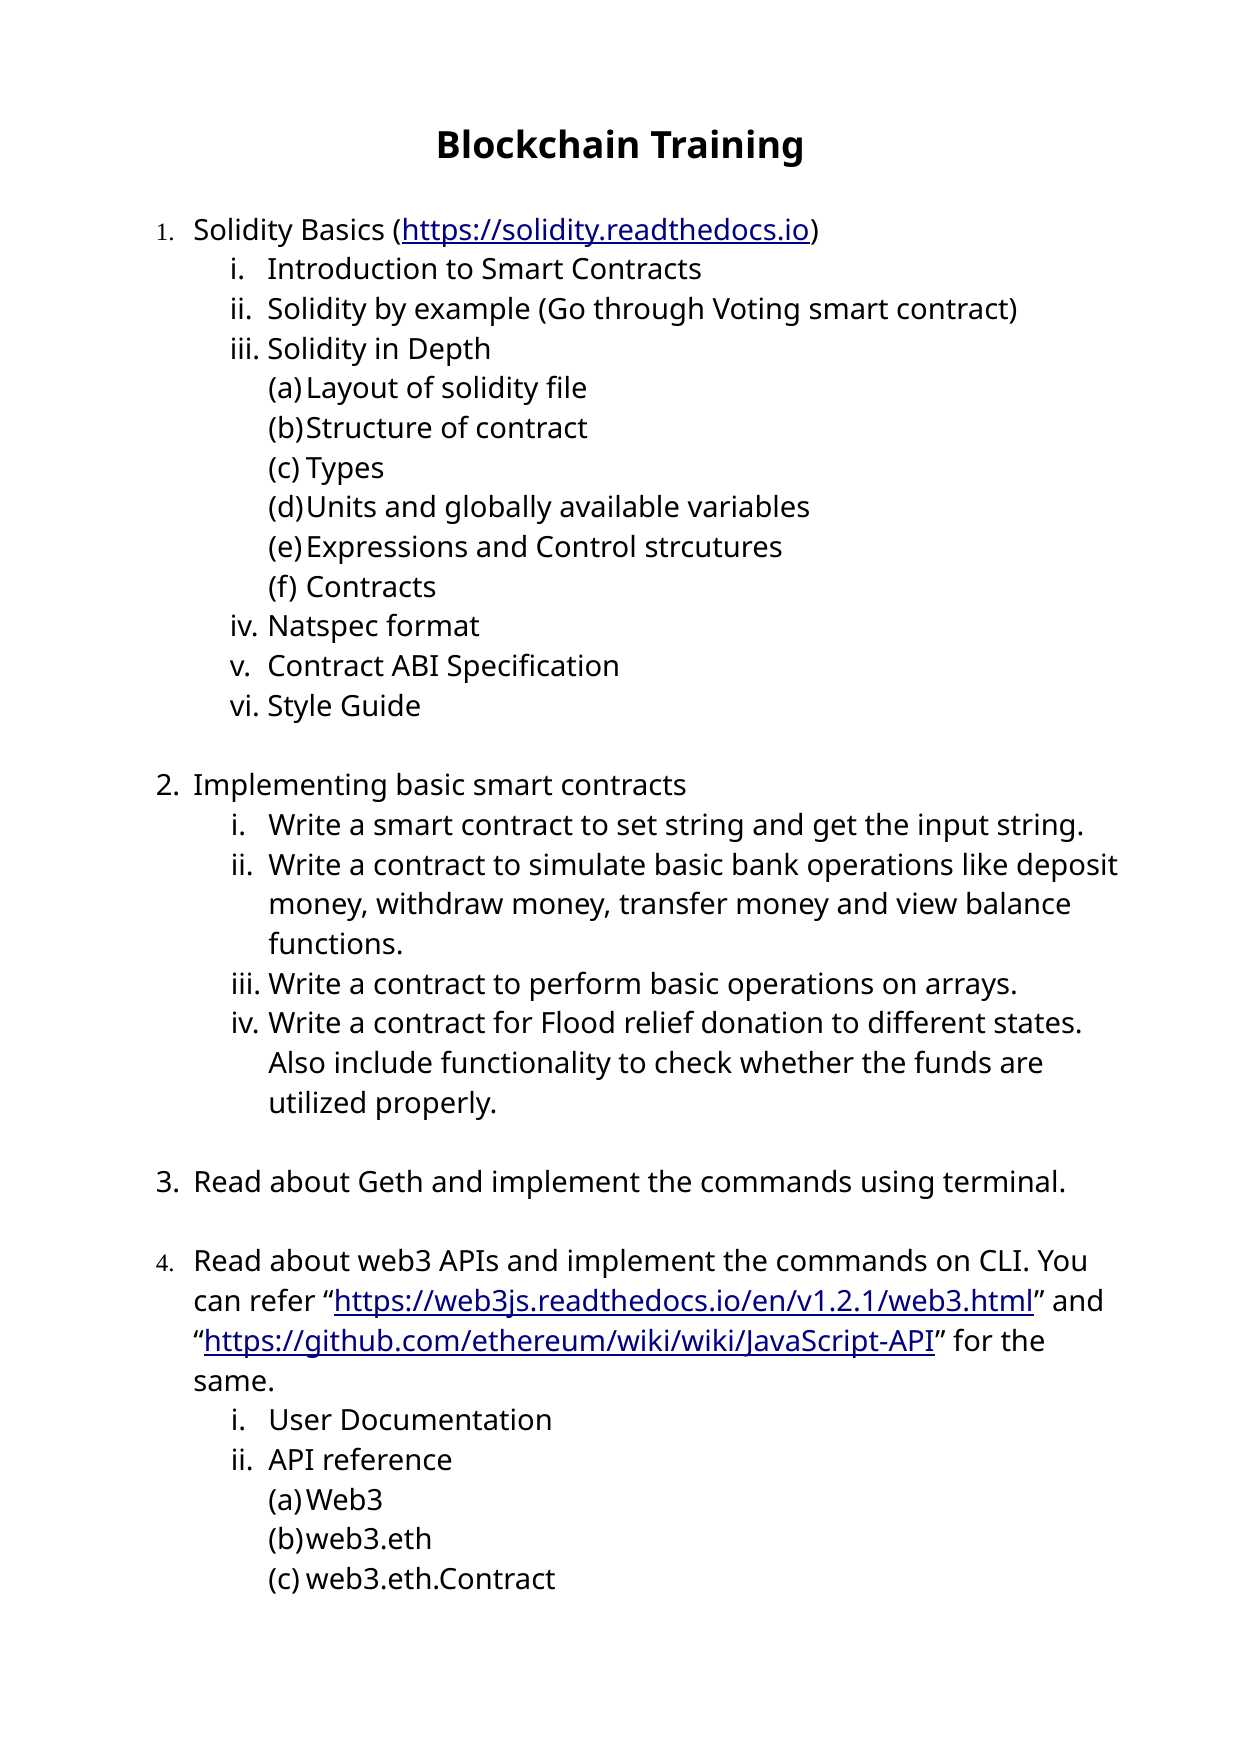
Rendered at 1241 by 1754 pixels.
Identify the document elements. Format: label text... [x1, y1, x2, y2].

list Read about Geth and implement the commands using terminal. [156, 1161, 1122, 1241]
list Write a contract to simulate basic bank operations like deposit money, withdraw money, transfer money and view balance functions. [231, 844, 1122, 963]
list Solidity Basics (https://solidity.readthedocs.io) [156, 209, 1122, 248]
list Solidity in Depth [229, 328, 1122, 368]
list web3.eth.Contract [268, 1558, 1122, 1598]
list Contract ABI Specification [229, 645, 1122, 685]
list Read about web3 APIs and implement the commands on CLI. You can refer “https://web3js.readthedocs.io/en/v1.2.1/web3.html” and “https://github.com/ethereum/wiki/wiki/JavaScript-API” for the same. [156, 1241, 1122, 1399]
list Introduction to Smart Contracts [229, 248, 1122, 288]
list Units and globally available variables [268, 487, 1122, 526]
list Natspec format [229, 606, 1122, 645]
text Blockchain Training [118, 118, 1122, 169]
list User Documentation [231, 1399, 1122, 1439]
list Style Guide [229, 685, 1122, 725]
list Expressions and Control strcutures [268, 526, 1122, 566]
list Structure of contract [268, 407, 1122, 447]
list API reference [231, 1439, 1122, 1479]
list Solidity by example (Go through Voting smart contract) [229, 288, 1122, 328]
list Contracts [268, 566, 1122, 606]
list Web3 [268, 1479, 1122, 1518]
list Layout of solidity file [268, 368, 1122, 407]
list web3.eth [268, 1518, 1122, 1558]
list Write a contract for Flood relief donation to different states. Also include functionality to check whether the funds are utilized properly. [231, 1003, 1122, 1122]
list Implementing basic smart contracts [156, 764, 1122, 804]
list Types [268, 447, 1122, 487]
list Write a contract to perform basic operations on arrays. [231, 963, 1122, 1003]
list Write a smart contract to set string and get the input string. [231, 804, 1122, 844]
